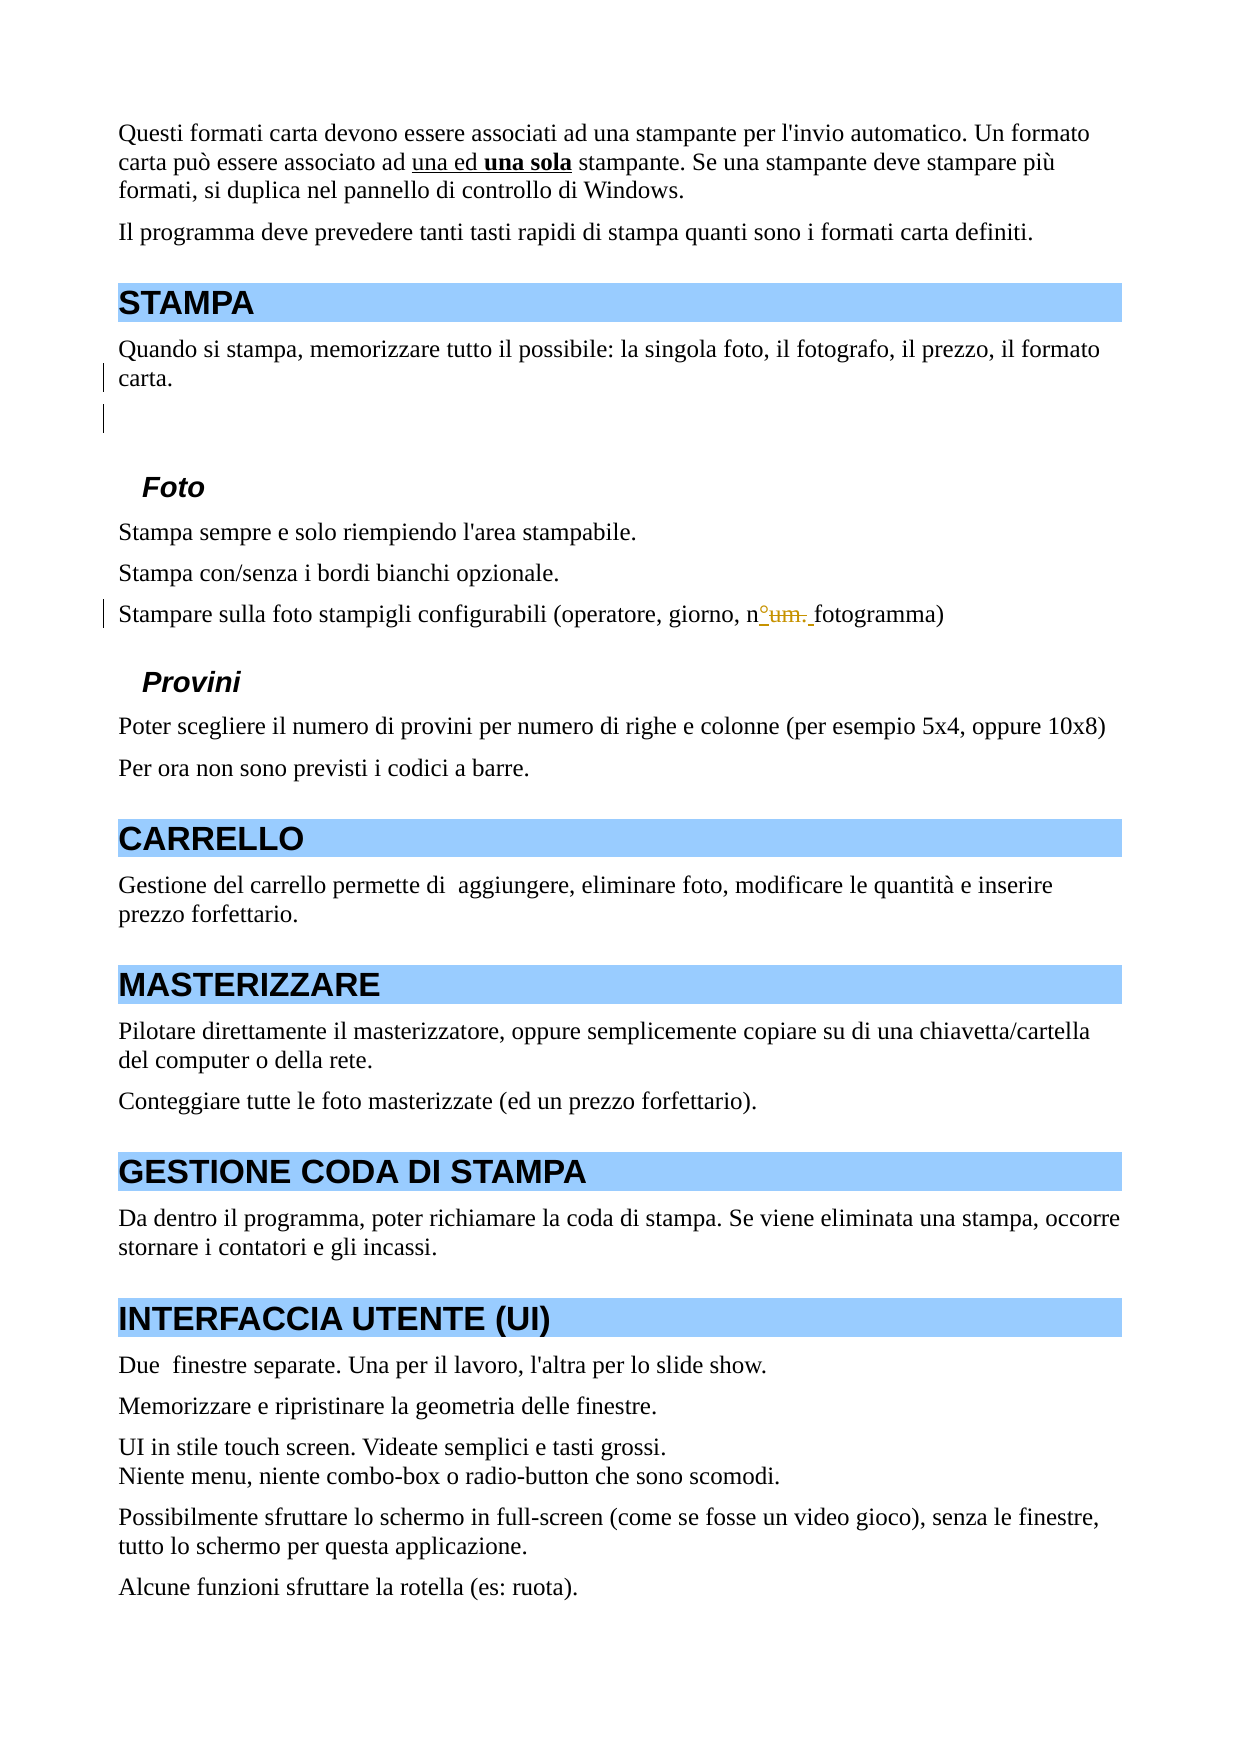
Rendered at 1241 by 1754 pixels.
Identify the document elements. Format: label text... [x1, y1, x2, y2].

text Il programma deve prevedere tanti tasti rapidi di stampa quanti sono i formati carta definiti. [118, 217, 1122, 246]
text Per ora non sono previsti i codici a barre. [118, 753, 1122, 781]
subtitle STAMPA [118, 283, 1122, 322]
text Memorizzare e ripristinare la geometria delle finestre. [118, 1391, 1122, 1420]
subtitle GESTIONE CODA DI STAMPA [118, 1152, 1122, 1191]
subtitle INTERFACCIA UTENTE (UI) [118, 1298, 1122, 1337]
subtitle Foto [142, 471, 1122, 504]
text Quando si stampa, memorizzare tutto il possibile: la singola foto, il fotografo, il prezzo, il formato carta. [118, 334, 1122, 433]
subtitle Provini [142, 665, 1122, 699]
text UI in stile touch screen. Videate semplici e tasti grossi. Niente menu, niente combo-box o radio-button che sono scomodi. [118, 1432, 1122, 1490]
subtitle CARRELLO [118, 819, 1122, 857]
text Possibilmente sfruttare lo schermo in full-screen (come se fosse un video gioco), senza le finestre, tutto lo schermo per questa applicazione. [118, 1502, 1122, 1560]
text Gestione del carrello permette di aggiungere, eliminare foto, modificare le quantità e inserire prezzo forfettario. [118, 870, 1122, 927]
text Pilotare direttamente il masterizzatore, oppure semplicemente copiare su di una chiavetta/cartella del computer o della rete. [118, 1016, 1122, 1074]
text Stampa con/senza i bordi bianchi opzionale. [118, 558, 1122, 587]
text Questi formati carta devono essere associati ad una stampante per l'invio automatico. Un formato carta può essere associato ad una ed una sola stampante. Se una stampante deve stampare più formati, si duplica nel pannello di controllo di Windows. [118, 118, 1122, 204]
text Da dentro il programma, poter richiamare la coda di stampa. Se viene eliminata una stampa, occorre stornare i contatori e gli incassi. [118, 1203, 1122, 1261]
subtitle MASTERIZZARE [118, 965, 1122, 1004]
text Conteggiare tutte le foto masterizzate (ed un prezzo forfettario). [118, 1086, 1122, 1115]
text Alcune funzioni sfruttare la rotella (es: ruota). [118, 1572, 1122, 1601]
text Stampa sempre e solo riempiendo l'area stampabile. [118, 517, 1122, 545]
text Due finestre separate. Una per il lavoro, l'altra per lo slide show. [118, 1350, 1122, 1378]
text Stampare sulla foto stampigli configurabili (operatore, giorno, n° fotogramma) [118, 599, 1122, 628]
text Poter scegliere il numero di provini per numero di righe e colonne (per esempio 5x4, oppure 10x8) [118, 711, 1122, 740]
